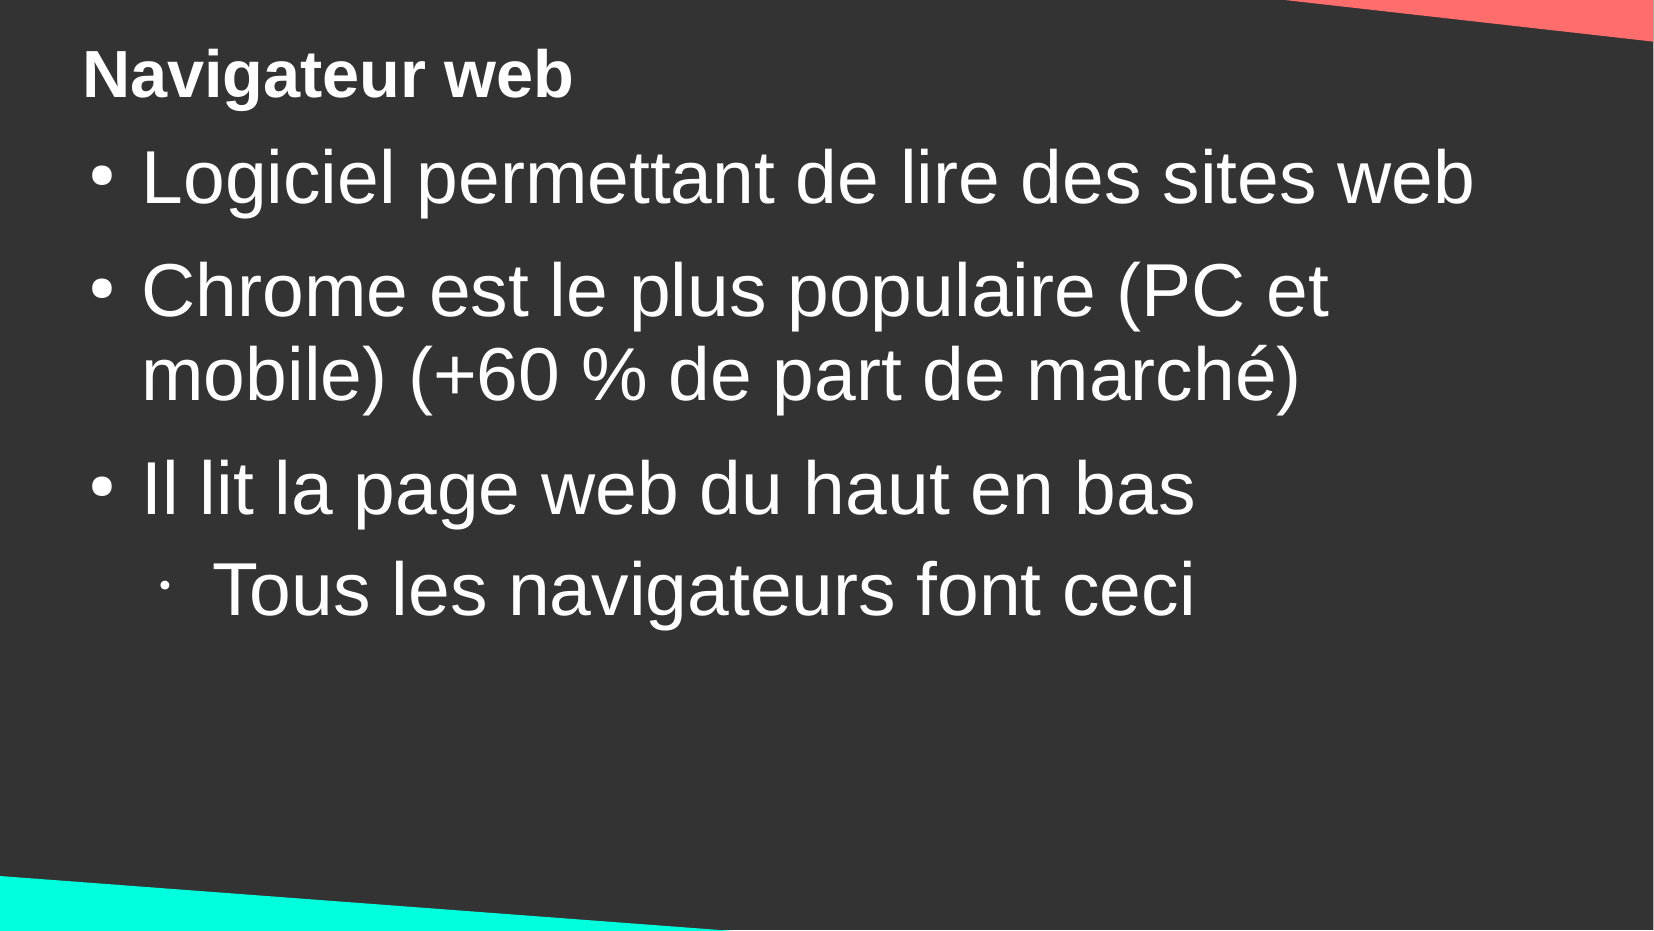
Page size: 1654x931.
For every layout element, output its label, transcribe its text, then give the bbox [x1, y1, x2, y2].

title Navigateur web [82, 36, 1571, 114]
list Logiciel permettant de lire des sites web Chrome est le plus populaire (PC et mobile) (+60 % de part de marché) Il lit la page web du haut en bas Tous les navigateurs font ceci [70, 135, 1595, 756]
text_box [1284, 0, 1654, 42]
